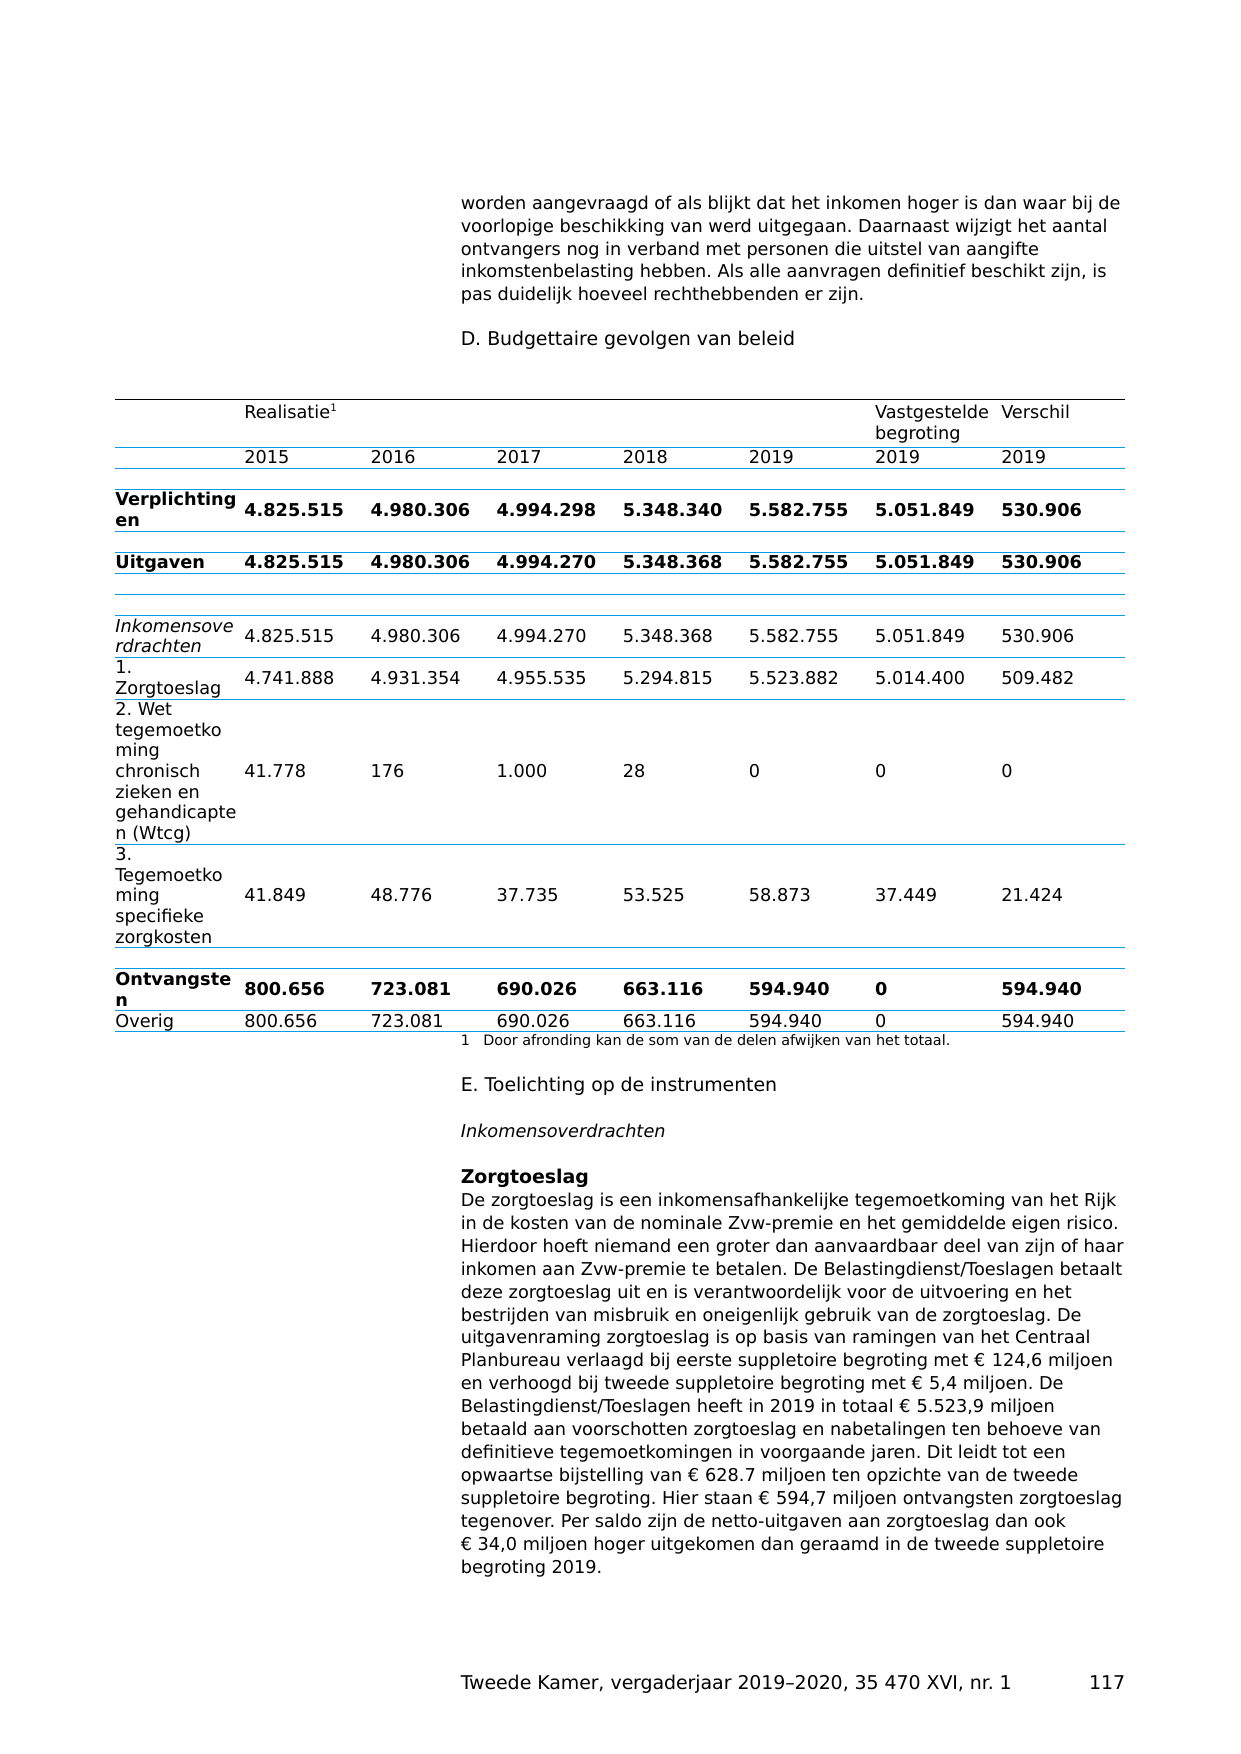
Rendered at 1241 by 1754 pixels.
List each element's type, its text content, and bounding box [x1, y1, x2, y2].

table_cell [494, 948, 620, 968]
table_cell 530.906 [998, 490, 1125, 531]
table_cell 21.424 [998, 845, 1125, 947]
table_cell 48.776 [368, 845, 493, 947]
table_cell [115, 448, 241, 468]
table_cell [998, 595, 1125, 615]
table_cell 5.294.815 [620, 658, 746, 699]
table_cell [368, 948, 493, 968]
table_cell 5.523.882 [746, 658, 872, 699]
table_cell Verplichtingen [115, 490, 241, 531]
table_cell 723.081 [368, 1011, 493, 1031]
table_cell 1.000 [494, 700, 620, 843]
table_cell 800.656 [241, 969, 367, 1010]
table_cell 594.940 [998, 1011, 1125, 1031]
table_cell 0 [998, 700, 1125, 843]
table_cell 530.906 [998, 616, 1125, 657]
table_cell 690.026 [494, 1011, 620, 1031]
table_cell 5.348.368 [620, 616, 746, 657]
table_cell 5.582.755 [746, 616, 872, 657]
table_cell 58.873 [746, 845, 872, 947]
table_cell [115, 574, 241, 594]
table_cell 690.026 [494, 969, 620, 1010]
table_cell [241, 469, 367, 489]
table_cell 530.906 [998, 553, 1125, 573]
table_cell 663.116 [620, 969, 746, 1010]
table_cell 176 [368, 700, 493, 843]
table_cell 28 [620, 700, 746, 843]
table_cell 4.741.888 [241, 658, 367, 699]
table_cell 0 [872, 969, 998, 1010]
table_cell [746, 595, 872, 615]
table_cell 4.994.270 [494, 553, 620, 573]
table_cell 4.994.270 [494, 616, 620, 657]
table_cell 53.525 [620, 845, 746, 947]
table_cell 800.656 [241, 1011, 367, 1031]
table_cell [241, 532, 367, 552]
table_cell 2018 [620, 448, 746, 468]
text De zorgtoeslag is een inkomensafhankelijke tegemoetkoming van het Rijk in de kosten van de nominale Zvw-premie en het gemiddelde eigen risico. Hierdoor hoeft niemand een groter dan aanvaardbaar deel van zijn of haar inkomen aan Zvw-premie te betalen. De Belastingdienst/Toeslagen betaalt deze zorgtoeslag uit en is verantwoordelijk voor de uitvoering en het bestrijden van misbruik en oneigenlijk gebruik van de zorgtoeslag. De uitgavenraming zorgtoeslag is op basis van ramingen van het Centraal Planbureau verlaagd bij eerste suppletoire begroting met € 124,6 miljoen en verhoogd bij tweede suppletoire begroting met € 5,4 miljoen. De Belastingdienst/Toeslagen heeft in 2019 in totaal € 5.523,9 miljoen betaald aan voorschotten zorgtoeslag en nabetalingen ten behoeve van definitieve tegemoetkomingen in voorgaande jaren. Dit leidt tot een opwaartse bijstelling van € 628.7 miljoen ten opzichte van de tweede suppletoire begroting. Hier staan € 594,7 miljoen ontvangsten zorgtoeslag tegenover. Per saldo zijn de netto-uitgaven aan zorgtoeslag dan ook € 34,0 miljoen hoger uitgekomen dan geraamd in de tweede suppletoire begroting 2019. [461, 1188, 1125, 1578]
table_cell 2015 [241, 448, 367, 468]
table_cell [241, 574, 367, 594]
table_cell 594.940 [746, 969, 872, 1010]
table_cell [620, 574, 746, 594]
table_header Tabel 13 Budgettaire gevolgen van beleidsartikel 8 (bedragen x € 1.000) [115, 374, 1125, 399]
table_cell [746, 469, 872, 489]
table_cell [115, 400, 241, 446]
table_cell [241, 595, 367, 615]
table_cell [241, 948, 367, 968]
table_cell [746, 948, 872, 968]
table_cell 4.994.298 [494, 490, 620, 531]
table_cell 5.348.340 [620, 490, 746, 531]
table_cell Ontvangsten [115, 969, 241, 1010]
list Door afronding kan de som van de delen afwijken van het totaal. [461, 1032, 1125, 1048]
table_cell 594.940 [746, 1011, 872, 1031]
table_cell [368, 469, 493, 489]
table_cell Uitgaven [115, 553, 241, 573]
table_cell 0 [746, 700, 872, 843]
title D. Budgettaire gevolgen van beleid [461, 328, 1125, 350]
table_cell 2019 [746, 448, 872, 468]
table_cell Realisatie1 [241, 400, 872, 446]
table_cell 1. Zorgtoeslag [115, 658, 241, 699]
table_cell 41.849 [241, 845, 367, 947]
table_cell 37.735 [494, 845, 620, 947]
table_cell 5.348.368 [620, 553, 746, 573]
table_cell 4.825.515 [241, 490, 367, 531]
table_cell [746, 574, 872, 594]
table_cell 509.482 [998, 658, 1125, 699]
table_cell 2019 [998, 448, 1125, 468]
table_cell 4.980.306 [368, 553, 493, 573]
table_cell Vastgestelde begroting [872, 400, 998, 446]
table_cell [494, 574, 620, 594]
table_cell [368, 532, 493, 552]
table_cell [115, 469, 241, 489]
table_cell 3. Tegemoetkoming specifieke zorgkosten [115, 845, 241, 947]
table_cell 663.116 [620, 1011, 746, 1031]
table_cell [368, 595, 493, 615]
table_cell 37.449 [872, 845, 998, 947]
table_cell 723.081 [368, 969, 493, 1010]
table_cell 0 [872, 1011, 998, 1031]
table_cell 4.980.306 [368, 616, 493, 657]
table_cell [746, 532, 872, 552]
table_cell [872, 948, 998, 968]
table_cell 41.778 [241, 700, 367, 843]
table_cell [620, 595, 746, 615]
table_cell [872, 595, 998, 615]
table_cell 4.825.515 [241, 553, 367, 573]
table_cell 5.582.755 [746, 490, 872, 531]
table_cell [620, 532, 746, 552]
table_cell Verschil [998, 400, 1125, 446]
table_cell 4.825.515 [241, 616, 367, 657]
table_cell 4.980.306 [368, 490, 493, 531]
table_cell [998, 948, 1125, 968]
table_cell [620, 469, 746, 489]
table_cell [872, 574, 998, 594]
title E. Toelichting op de instrumenten [461, 1073, 1125, 1096]
table_cell [620, 948, 746, 968]
table_cell 2016 [368, 448, 493, 468]
table_cell 2. Wet tegemoetkoming chronisch zieken en gehandicapten (Wtcg) [115, 700, 241, 843]
table_cell 0 [872, 700, 998, 843]
table_cell 5.051.849 [872, 553, 998, 573]
table_cell [998, 469, 1125, 489]
table_cell [494, 532, 620, 552]
table_cell [115, 948, 241, 968]
table_cell 4.955.535 [494, 658, 620, 699]
table_cell 5.014.400 [872, 658, 998, 699]
table_cell 4.931.354 [368, 658, 493, 699]
text worden aangevraagd of als blijkt dat het inkomen hoger is dan waar bij de voorlopige beschikking van werd uitgegaan. Daarnaast wijzigt het aantal ontvangers nog in verband met personen die uitstel van aangifte inkomstenbelasting hebben. Als alle aanvragen definitief beschikt zijn, is pas duidelijk hoeveel rechthebbenden er zijn. [461, 191, 1125, 305]
table_cell 2019 [872, 448, 998, 468]
table_cell 5.051.849 [872, 490, 998, 531]
table_cell [998, 532, 1125, 552]
table_cell [872, 532, 998, 552]
table_cell [494, 469, 620, 489]
table_cell 5.051.849 [872, 616, 998, 657]
text Inkomensoverdrachten [461, 1119, 1125, 1142]
table_cell [368, 574, 493, 594]
table_cell Overig [115, 1011, 241, 1031]
table_cell [494, 595, 620, 615]
table_cell Inkomensoverdrachten [115, 616, 241, 657]
table_cell [115, 532, 241, 552]
table_cell 2017 [494, 448, 620, 468]
text Zorgtoeslag [461, 1144, 1125, 1188]
table_cell [998, 574, 1125, 594]
table_cell [872, 469, 998, 489]
table_cell [115, 595, 241, 615]
table_cell 5.582.755 [746, 553, 872, 573]
table_cell 594.940 [998, 969, 1125, 1010]
